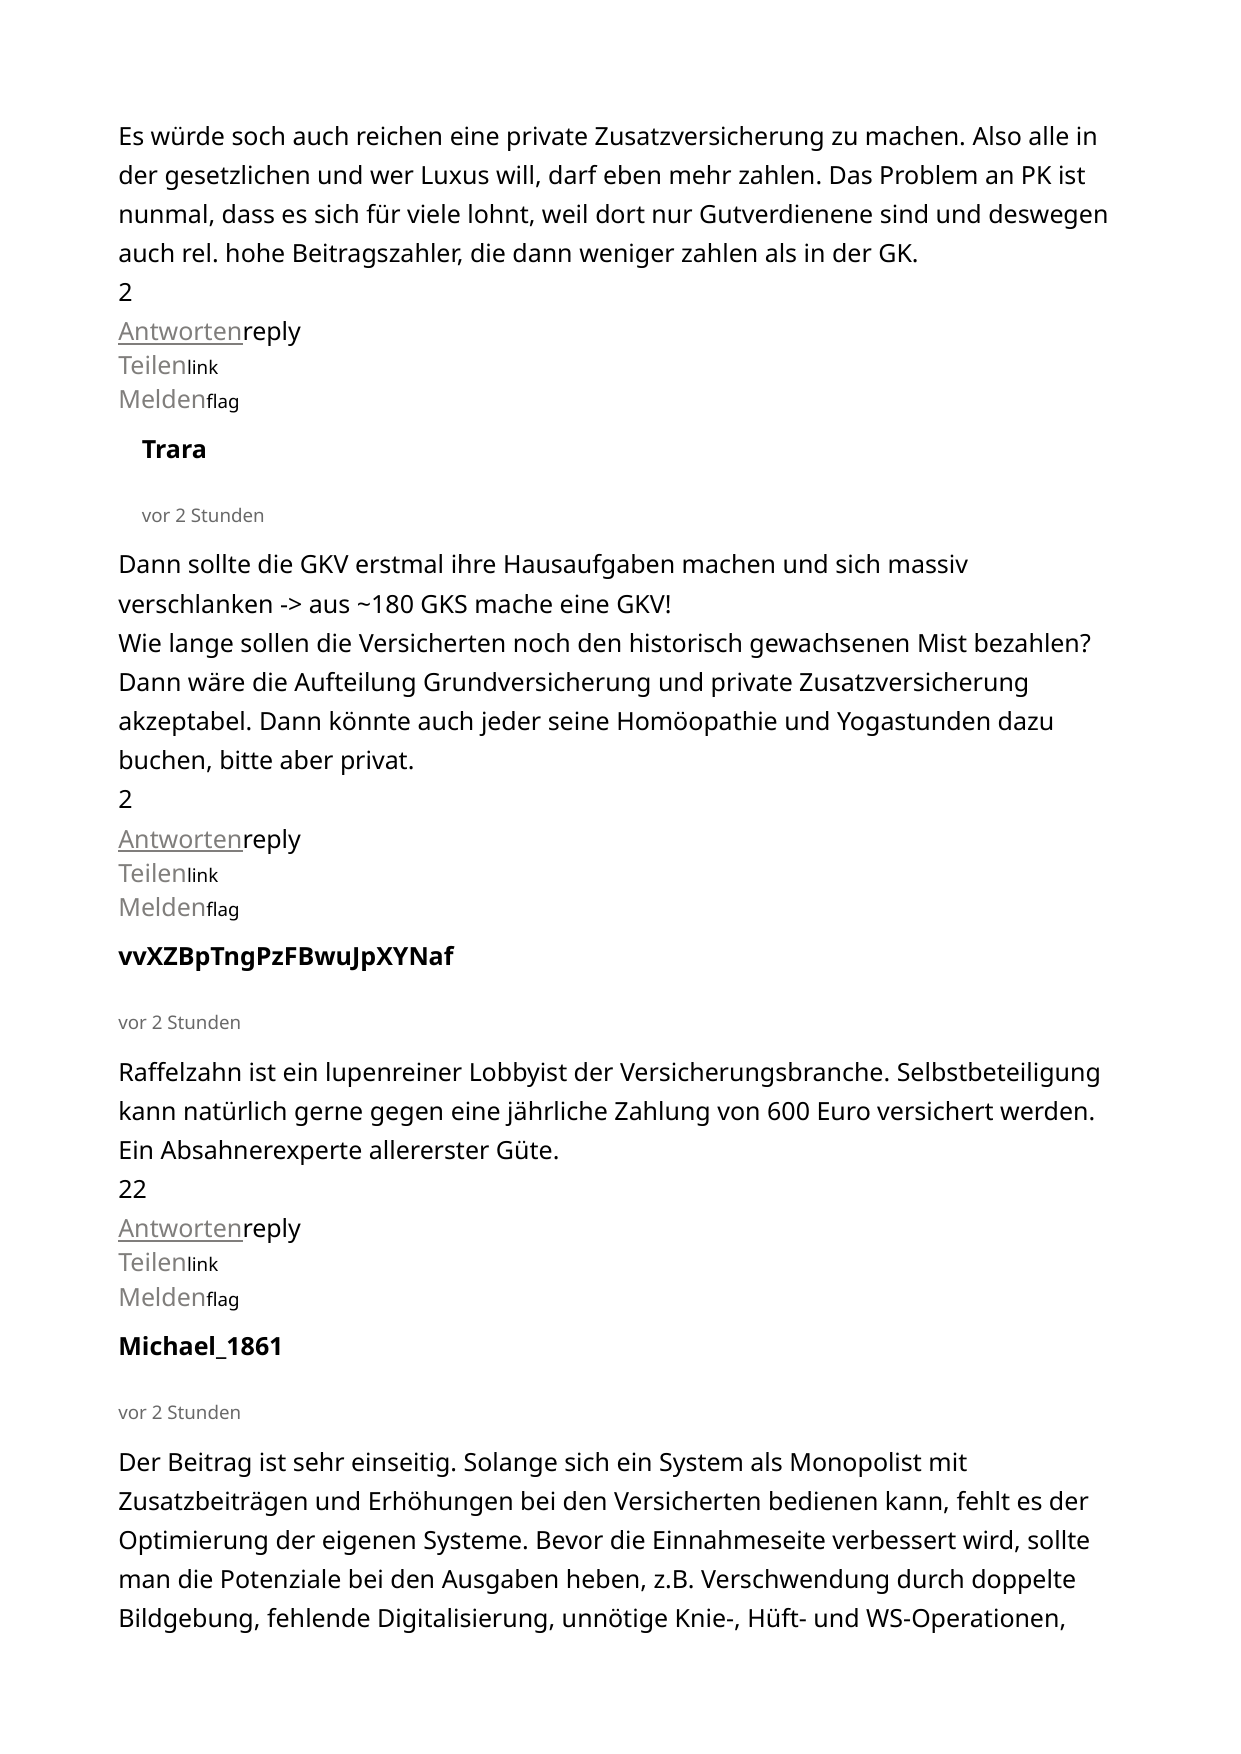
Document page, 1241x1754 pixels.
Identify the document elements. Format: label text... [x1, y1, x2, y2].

text Teilenlink [118, 348, 1122, 382]
text vor 2 Stunden [142, 502, 1117, 528]
text Trara [142, 432, 1114, 466]
text vor 2 Stunden [118, 1009, 1117, 1035]
text Antwortenreply [118, 314, 1122, 348]
text 2 [118, 782, 1122, 816]
text Es würde soch auch reichen eine private Zusatzversicherung zu machen. Also alle in der gesetzlichen und wer Luxus will, darf eben mehr zahlen. Das Problem an PK ist nunmal, dass es sich für viele lohnt, weil dort nur Gutverdienene sind und deswegen auch rel. hohe Beitragszahler, die dann weniger zahlen als in der GK. [118, 118, 1122, 270]
text 2 [118, 275, 1122, 309]
text vvXZBpTngPzFBwuJpXYNaf [118, 939, 1114, 973]
text vor 2 Stunden [118, 1399, 1117, 1425]
text Antwortenreply [118, 821, 1122, 855]
text Teilenlink [118, 855, 1122, 889]
text 22 [118, 1172, 1122, 1206]
text Dann sollte die GKV erstmal ihre Hausaufgaben machen und sich massiv verschlanken -> aus ~180 GKS mache eine GKV! Wie lange sollen die Versicherten noch den historisch gewachsenen Mist bezahlen? Dann wäre die Aufteilung Grundversicherung und private Zusatzversicherung akzeptabel. Dann könnte auch jeder seine Homöopathie und Yogastunden dazu buchen, bitte aber privat. [118, 547, 1122, 777]
text Meldenflag [118, 1279, 1122, 1313]
text Meldenflag [118, 382, 1122, 416]
text Der Beitrag ist sehr einseitig. Solange sich ein System als Monopolist mit Zusatzbeiträgen und Erhöhungen bei den Versicherten bedienen kann, fehlt es der Optimierung der eigenen Systeme. Bevor die Einnahmeseite verbessert wird, sollte man die Potenziale bei den Ausgaben heben, z.B. Verschwendung durch doppelte Bildgebung, fehlende Digitalisierung, unnötige Knie-, Hüft- und WS-Operationen, [118, 1444, 1122, 1635]
text Meldenflag [118, 889, 1122, 923]
text Teilenlink [118, 1245, 1122, 1279]
text Antwortenreply [118, 1211, 1122, 1245]
text Michael_1861 [118, 1329, 1114, 1363]
text Raffelzahn ist ein lupenreiner Lobbyist der Versicherungsbranche. Selbstbeteiligung kann natürlich gerne gegen eine jährliche Zahlung von 600 Euro versichert werden. Ein Absahnerexperte allererster Güte. [118, 1054, 1122, 1167]
